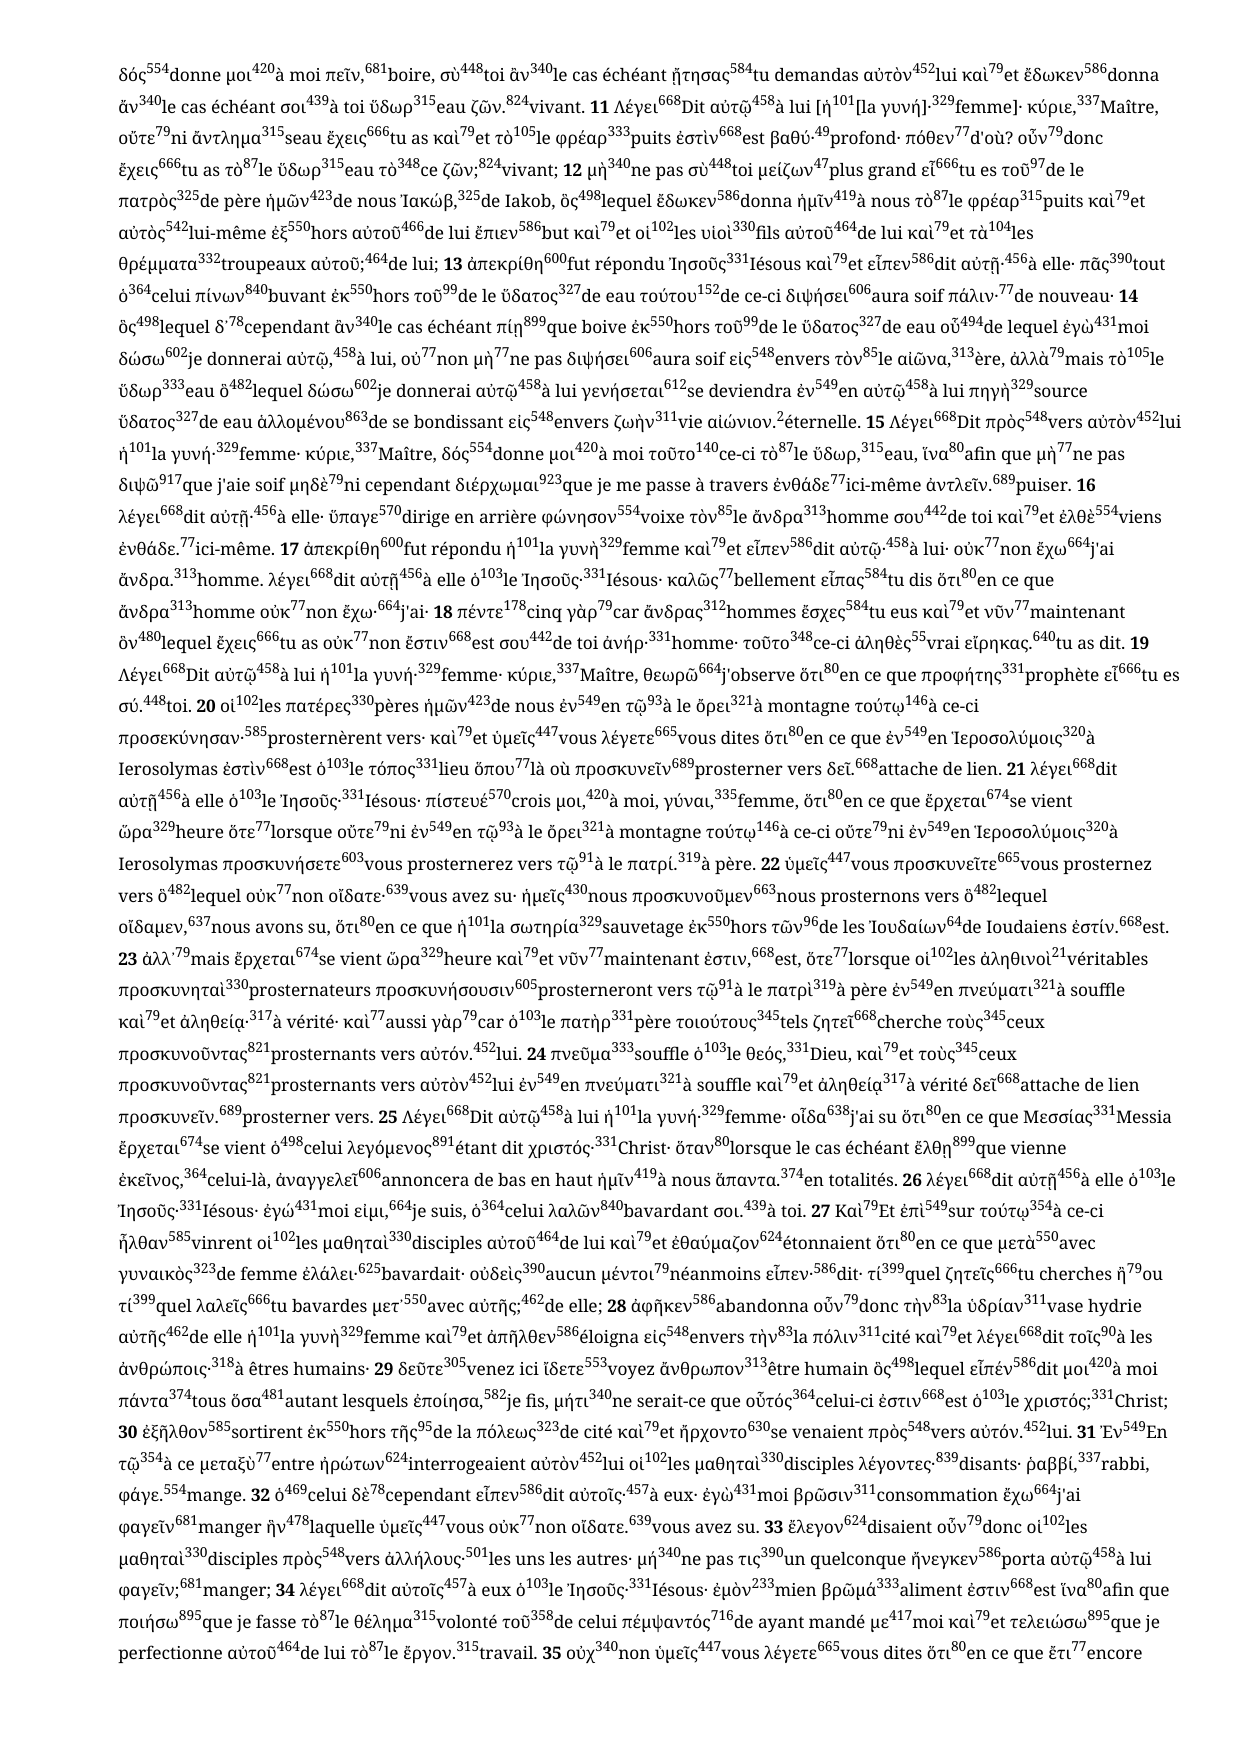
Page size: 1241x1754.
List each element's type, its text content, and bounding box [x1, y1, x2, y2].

text 1 Ὡς80Comme οὖν79donc ἔγνω586connut ὁ103le κύριος331Maître ὅτι80en ce que ἤκουσαν585écoutèrent οἱ102les Φαρισαῖοι330Pharisiens ὅτι80en ce que Ἰησοῦς331Iésous πλείονας3plus nombreusement μαθητὰς312disciples ποιεῖ668fait καὶ79et βαπτίζει668baptise ἢ79ou Ἰωάννης331Ioannes 2 –935– καίτοιγε79et néanmoins certes Ἰησοῦς331Iésous αὐτὸς542lui-même οὐκ77non ἐβάπτιζεν625baptisait ἀλλ᾽79mais οἱ102les μαθηταὶ330disciples αὐτοῦ464de lui –935– 3 ἀφῆκεν586abandonna τὴν83la Ἰουδαίαν311Ioudaia καὶ79et ἀπῆλθεν586éloigna πάλιν77de nouveau εἰς548envers τὴν83la Γαλιλαίαν.311Galilée. 4 Ἔδει625Attachait de lien δὲ78cependant αὐτὸν452lui διέρχεσθαι690se passer à travers διὰ550par τῆς95de la Σαμαρείας.323de Samareia. 5 Ἔρχεται674Se vient οὖν79donc εἰς548envers πόλιν311cité τῆς95de la Σαμαρείας323de Samareia λεγομένην873étante dite Συχὰρ311Sychar πλησίον552prochain τοῦ99de le χωρίου327de emplacement ὃ482lequel ἔδωκεν586donna Ἰακὼβ331Iakob [τῷ]91[à le] Ἰωσὴφ319à Ioseph τῷ91à le υἱῷ319à fils αὐτοῦ·464de lui· 6 ἦν625était δὲ78cependant ἐκεῖ77là πηγὴ329source τοῦ97de le Ἰακώβ.325de Iakob. ὁ103le οὖν79donc Ἰησοῦς331Iésous κεκοπιακὼς783ayant peiné ἐκ550hors τῆς95de la ὁδοιπορίας323de marche de cheminement ἐκαθέζετο631se siégeait οὕτως77ainsi ἐπὶ549sur τῇ89à la πηγῇ·317à source· ὥρα329heure ἦν625était ὡς551comme ἕκτη.69sixième. 7 Ἔρχεται674Se vient γυνὴ329femme ἐκ550hors τῆς95de la Σαμαρείας323de Samareia ἀντλῆσαι681puiser ὕδωρ.315eau. λέγει668dit αὐτῇ456à elle ὁ103le Ἰησοῦς·331Iésous· δός554donne μοι420à moi πεῖν·681boire· 8 οἱ102les γὰρ79car μαθηταὶ330disciples αὐτοῦ464de lui ἀπεληλύθεισαν658avaient éloigné εἰς548envers τὴν83la πόλιν311cité ἵνα80afin que τροφὰς310nourritures ἀγοράσωσιν.898que achètent à l'agora. 9 λέγει668dit οὖν79donc αὐτῷ458à lui ἡ101la γυνὴ329femme ἡ101la Σαμαρῖτις·329Samaritaine· πῶς77comment? σὺ448toi Ἰουδαῖος47Ioudaien ὢν840étant παρ᾽550à côté ἐμοῦ424de moi πεῖν681boire αἰτεῖς666tu demandes γυναικὸς323de femme Σαμαρίτιδος323de Samaritide οὔσης;832de étante; οὐ77non γὰρ79car συγχρῶνται673se utilisent avec Ἰουδαῖοι70Ioudaiens Σαμαρίταις.318à Samaritains. 10 ἀπεκρίθη600fut répondu Ἰησοῦς331Iésous καὶ79et εἶπεν586dit αὐτῇ·456à elle· εἰ80si ᾔδεις657tu avais su τὴν83la δωρεὰν311gratification τοῦ97de le θεοῦ325de Dieu καὶ79et τίς410quel ἐστιν668est ὁ364celui λέγων840disant σοι·439à toi· δός554donne μοι420à moi πεῖν,681boire, σὺ448toi ἂν340le cas échéant ᾔτησας584tu demandas αὐτὸν452lui καὶ79et ἔδωκεν586donna ἄν340le cas échéant σοι439à toi ὕδωρ315eau ζῶν.824vivant. 11 Λέγει668Dit αὐτῷ458à lui [ἡ101[la γυνή]·329femme]· κύριε,337Maître, οὔτε79ni ἄντλημα315seau ἔχεις666tu as καὶ79et τὸ105le φρέαρ333puits ἐστὶν668est βαθύ·49profond· πόθεν77d'où? οὖν79donc ἔχεις666tu as τὸ87le ὕδωρ315eau τὸ348ce ζῶν;824vivant; 12 μὴ340ne pas σὺ448toi μείζων47plus grand εἶ666tu es τοῦ97de le πατρὸς325de père ἡμῶν423de nous Ἰακώβ,325de Iakob, ὃς498lequel ἔδωκεν586donna ἡμῖν419à nous τὸ87le φρέαρ315puits καὶ79et αὐτὸς542lui-même ἐξ550hors αὐτοῦ466de lui ἔπιεν586but καὶ79et οἱ102les υἱοὶ330fils αὐτοῦ464de lui καὶ79et τὰ104les θρέμματα332troupeaux αὐτοῦ;464de lui; 13 ἀπεκρίθη600fut répondu Ἰησοῦς331Iésous καὶ79et εἶπεν586dit αὐτῇ·456à elle· πᾶς390tout ὁ364celui πίνων840buvant ἐκ550hors τοῦ99de le ὕδατος327de eau τούτου152de ce-ci διψήσει606aura soif πάλιν·77de nouveau· 14 ὃς498lequel δ᾽78cependant ἂν340le cas échéant πίῃ899que boive ἐκ550hors τοῦ99de le ὕδατος327de eau οὗ494de lequel ἐγὼ431moi δώσω602je donnerai αὐτῷ,458à lui, οὐ77non μὴ77ne pas διψήσει606aura soif εἰς548envers τὸν85le αἰῶνα,313ère, ἀλλὰ79mais τὸ105le ὕδωρ333eau ὃ482lequel δώσω602je donnerai αὐτῷ458à lui γενήσεται612se deviendra ἐν549en αὐτῷ458à lui πηγὴ329source ὕδατος327de eau ἁλλομένου863de se bondissant εἰς548envers ζωὴν311vie αἰώνιον.2éternelle. 15 Λέγει668Dit πρὸς548vers αὐτὸν452lui ἡ101la γυνή·329femme· κύριε,337Maître, δός554donne μοι420à moi τοῦτο140ce-ci τὸ87le ὕδωρ,315eau, ἵνα80afin que μὴ77ne pas διψῶ917que j'aie soif μηδὲ79ni cependant διέρχωμαι923que je me passe à travers ἐνθάδε77ici-même ἀντλεῖν.689puiser. 16 λέγει668dit αὐτῇ·456à elle· ὕπαγε570dirige en arrière φώνησον554voixe τὸν85le ἄνδρα313homme σου442de toi καὶ79et ἐλθὲ554viens ἐνθάδε.77ici-même. 17 ἀπεκρίθη600fut répondu ἡ101la γυνὴ329femme καὶ79et εἶπεν586dit αὐτῷ·458à lui· οὐκ77non ἔχω664j'ai ἄνδρα.313homme. λέγει668dit αὐτῇ456à elle ὁ103le Ἰησοῦς·331Iésous· καλῶς77bellement εἶπας584tu dis ὅτι80en ce que ἄνδρα313homme οὐκ77non ἔχω·664j'ai· 18 πέντε178cinq γὰρ79car ἄνδρας312hommes ἔσχες584tu eus καὶ79et νῦν77maintenant ὃν480lequel ἔχεις666tu as οὐκ77non ἔστιν668est σου442de toi ἀνήρ·331homme· τοῦτο348ce-ci ἀληθὲς55vrai εἴρηκας.640tu as dit. 19 Λέγει668Dit αὐτῷ458à lui ἡ101la γυνή·329femme· κύριε,337Maître, θεωρῶ664j'observe ὅτι80en ce que προφήτης331prophète εἶ666tu es σύ.448toi. 20 οἱ102les πατέρες330pères ἡμῶν423de nous ἐν549en τῷ93à le ὄρει321à montagne τούτῳ146à ce-ci προσεκύνησαν·585prosternèrent vers· καὶ79et ὑμεῖς447vous λέγετε665vous dites ὅτι80en ce que ἐν549en Ἱεροσολύμοις320à Ierosolymas ἐστὶν668est ὁ103le τόπος331lieu ὅπου77là où προσκυνεῖν689prosterner vers δεῖ.668attache de lien. 21 λέγει668dit αὐτῇ456à elle ὁ103le Ἰησοῦς·331Iésous· πίστευέ570crois μοι,420à moi, γύναι,335femme, ὅτι80en ce que ἔρχεται674se vient ὥρα329heure ὅτε77lorsque οὔτε79ni ἐν549en τῷ93à le ὄρει321à montagne τούτῳ146à ce-ci οὔτε79ni ἐν549en Ἱεροσολύμοις320à Ierosolymas προσκυνήσετε603vous prosternerez vers τῷ91à le πατρί.319à père. 22 ὑμεῖς447vous προσκυνεῖτε665vous prosternez vers ὃ482lequel οὐκ77non οἴδατε·639vous avez su· ἡμεῖς430nous προσκυνοῦμεν663nous prosternons vers ὃ482lequel οἴδαμεν,637nous avons su, ὅτι80en ce que ἡ101la σωτηρία329sauvetage ἐκ550hors τῶν96de les Ἰουδαίων64de Ioudaiens ἐστίν.668est. 23 ἀλλ᾽79mais ἔρχεται674se vient ὥρα329heure καὶ79et νῦν77maintenant ἐστιν,668est, ὅτε77lorsque οἱ102les ἀληθινοὶ21véritables προσκυνηταὶ330prosternateurs προσκυνήσουσιν605prosterneront vers τῷ91à le πατρὶ319à père ἐν549en πνεύματι321à souffle καὶ79et ἀληθείᾳ·317à vérité· καὶ77aussi γὰρ79car ὁ103le πατὴρ331père τοιούτους345tels ζητεῖ668cherche τοὺς345ceux προσκυνοῦντας821prosternants vers αὐτόν.452lui. 24 πνεῦμα333souffle ὁ103le θεός,331Dieu, καὶ79et τοὺς345ceux προσκυνοῦντας821prosternants vers αὐτὸν452lui ἐν549en πνεύματι321à souffle καὶ79et ἀληθείᾳ317à vérité δεῖ668attache de lien προσκυνεῖν.689prosterner vers. 25 Λέγει668Dit αὐτῷ458à lui ἡ101la γυνή·329femme· οἶδα638j'ai su ὅτι80en ce que Μεσσίας331Messia ἔρχεται674se vient ὁ498celui λεγόμενος891étant dit χριστός·331Christ· ὅταν80lorsque le cas échéant ἔλθῃ899que vienne ἐκεῖνος,364celui-là, ἀναγγελεῖ606annoncera de bas en haut ἡμῖν419à nous ἅπαντα.374en totalités. 26 λέγει668dit αὐτῇ456à elle ὁ103le Ἰησοῦς·331Iésous· ἐγώ431moi εἰμι,664je suis, ὁ364celui λαλῶν840bavardant σοι.439à toi. 27 Καὶ79Et ἐπὶ549sur τούτῳ354à ce-ci ἦλθαν585vinrent οἱ102les μαθηταὶ330disciples αὐτοῦ464de lui καὶ79et ἐθαύμαζον624étonnaient ὅτι80en ce que μετὰ550avec γυναικὸς323de femme ἐλάλει·625bavardait· οὐδεὶς390aucun μέντοι79néanmoins εἶπεν·586dit· τί399quel ζητεῖς666tu cherches ἢ79ou τί399quel λαλεῖς666tu bavardes μετ᾽550avec αὐτῆς;462de elle; 28 ἀφῆκεν586abandonna οὖν79donc τὴν83la ὑδρίαν311vase hydrie αὐτῆς462de elle ἡ101la γυνὴ329femme καὶ79et ἀπῆλθεν586éloigna εἰς548envers τὴν83la πόλιν311cité καὶ79et λέγει668dit τοῖς90à les ἀνθρώποις·318à êtres humains· 29 δεῦτε305venez ici ἴδετε553voyez ἄνθρωπον313être humain ὃς498lequel εἶπέν586dit μοι420à moi πάντα374tous ὅσα481autant lesquels ἐποίησα,582je fis, μήτι340ne serait-ce que οὗτός364celui-ci ἐστιν668est ὁ103le χριστός;331Christ; 30 ἐξῆλθον585sortirent ἐκ550hors τῆς95de la πόλεως323de cité καὶ79et ἤρχοντο630se venaient πρὸς548vers αὐτόν.452lui. 31 Ἐν549En τῷ354à ce μεταξὺ77entre ἠρώτων624interrogeaient αὐτὸν452lui οἱ102les μαθηταὶ330disciples λέγοντες·839disants· ῥαββί,337rabbi, φάγε.554mange. 32 ὁ469celui δὲ78cependant εἶπεν586dit αὐτοῖς·457à eux· ἐγὼ431moi βρῶσιν311consommation ἔχω664j'ai φαγεῖν681manger ἣν478laquelle ὑμεῖς447vous οὐκ77non οἴδατε.639vous avez su. 33 ἔλεγον624disaient οὖν79donc οἱ102les μαθηταὶ330disciples πρὸς548vers ἀλλήλους·501les uns les autres· μή340ne pas τις390un quelconque ἤνεγκεν586porta αὐτῷ458à lui φαγεῖν;681manger; 34 λέγει668dit αὐτοῖς457à eux ὁ103le Ἰησοῦς·331Iésous· ἐμὸν233mien βρῶμά333aliment ἐστιν668est ἵνα80afin que ποιήσω895que je fasse τὸ87le θέλημα315volonté τοῦ358de celui πέμψαντός716de ayant mandé με417moi καὶ79et τελειώσω895que je perfectionne αὐτοῦ464de lui τὸ87le ἔργον.315travail. 35 οὐχ340non ὑμεῖς447vous λέγετε665vous dites ὅτι80en ce que ἔτι77encore τετράμηνός71de quatre mois ἐστιν668est καὶ79et ὁ103le θερισμὸς331moisson ἔρχεται;674se vient; ἰδοὺ306voici λέγω664je dis ὑμῖν,438à vous, ἐπάρατε553surélevez τοὺς84les ὀφθαλμοὺς312yeux ὑμῶν441de vous καὶ79et θεάσασθε557que vous vous contemplez τὰς82les χώρας310régions ὅτι80en ce que λευκαί44blanches εἰσιν667sont πρὸς548vers θερισμόν.313moisson. ἤδη77déjà 36 ὁ364celui θερίζων840moissonnant μισθὸν313salaire λαμβάνει668prend καὶ79et συνάγει668mène ensemble καρπὸν313fruit εἰς548envers ζωὴν311vie αἰώνιον,2éternelle, ἵνα80afin que ὁ364celui σπείρων840semant ὁμοῦ77au même lieu χαίρῃ921que soit de joie καὶ79et ὁ364celui θερίζων.840moissonnant. 37 ἐν549en γὰρ79car τούτῳ354à ce-ci ὁ103le λόγος331discours ἐστὶν668est ἀληθινὸς47véritable ὅτι80en ce que ἄλλος390autre ἐστὶν668est ὁ364celui σπείρων840semant καὶ79et ἄλλος390autre ὁ364celui θερίζων.840moissonnant. 38 ἐγὼ431moi ἀπέστειλα582j'envoyai ὑμᾶς436vous θερίζειν689moissonner ὃ482lequel οὐχ77non ὑμεῖς447vous κεκοπιάκατε·639vous avez peiné· ἄλλοι389autres κεκοπιάκασιν641ont peiné καὶ79et ὑμεῖς447vous εἰς548envers τὸν85le κόπον313frappement αὐτῶν463de eux εἰσεληλύθατε.639vous avez venus à l'intérieur. 39 Ἐκ550Hors δὲ78cependant τῆς95de la πόλεως323de cité ἐκείνης148de celle-là πολλοὶ389nombreux ἐπίστευσαν585crurent εἰς548envers αὐτὸν452lui τῶν96de les Σαμαριτῶν324de Samaritains διὰ548par le fait de τὸν85le λόγον313discours τῆς95de la γυναικὸς323de femme μαρτυρούσης832de témoignante ὅτι80en ce que εἶπέν586dit μοι420à moi πάντα374tous ἃ481lesquels ἐποίησα.582je fis. 40 ὡς80comme οὖν79donc ἦλθον585vinrent πρὸς548vers αὐτὸν452lui οἱ102les Σαμαρῖται,330Samaritains, ἠρώτων624interrogeaient αὐτὸν452lui μεῖναι681rester παρ᾽549à côté αὐτοῖς·457à eux· καὶ79et ἔμεινεν586resta ἐκεῖ77là δύο176deux ἡμέρας.310journées. 41 καὶ79et πολλῷ378à nombreux πλείους70plus nombreusement ἐπίστευσαν585crurent διὰ548par le fait de τὸν85le λόγον313discours αὐτοῦ,464de lui, 42 τῇ89à la τε79en outre γυναικὶ317à femme ἔλεγον624disaient ὅτι80en ce que οὐκέτι77non plus διὰ548par le fait de τὴν83la σὴν234tienne λαλιὰν311bavardage πιστεύομεν,663nous croyons, αὐτοὶ512nous-mêmes γὰρ79car ἀκηκόαμεν637nous avons écouté καὶ79et οἴδαμεν637nous avons su ὅτι80en ce que οὗτός364celui-ci ἐστιν668est ἀληθῶς77vraiment ὁ103le σωτὴρ331sauveur τοῦ97de le κόσμου.325de monde. 43 Μετὰ548Après δὲ78cependant τὰς82les δύο176deux ἡμέρας310journées ἐξῆλθεν586sortit ἐκεῖθεν77de là εἰς548envers τὴν83la Γαλιλαίαν·311Galilée· 44 αὐτὸς542lui-même γὰρ79car Ἰησοῦς331Iésous ἐμαρτύρησεν586témoigna ὅτι80en ce que προφήτης331prophète ἐν549en τῇ249à la ἰδίᾳ119à en propre πατρίδι317à patrie τιμὴν311valeur οὐκ77non ἔχει.668a. 45 ὅτε80lorsque οὖν79donc ἦλθεν586vint εἰς548envers τὴν83la Γαλιλαίαν,311Galilée, ἐδέξαντο591se acceptèrent αὐτὸν452lui οἱ102les Γαλιλαῖοι70Galiléens πάντα374tous ἑωρακότες782ayants vus ὅσα481autant lesquels ἐποίησεν586fit ἐν549en Ἱεροσολύμοις320à Ierosolymas ἐν549en τῇ89à la ἑορτῇ,317à fête, καὶ77aussi αὐτοὶ468eux γὰρ79car ἦλθον585vinrent εἰς548envers τὴν83la ἑορτήν.311fête. 46 Ἦλθεν586Vint οὖν79donc πάλιν77de nouveau εἰς548envers τὴν83la Κανὰ311Kana τῆς95de la Γαλιλαίας,323de Galilée, ὅπου77là où ἐποίησεν586fit τὸ87le ὕδωρ315eau οἶνον.313vin. Καὶ79Et ἦν625était τις287un quelconque βασιλικὸς71royalique οὗ492de lequel ὁ103le υἱὸς331fils ἠσθένει625était infirme ἐν549en Καφαρναούμ.317à Kapharnaoum. 47 οὗτος364celui-ci ἀκούσας721ayant écouté ὅτι80en ce que Ἰησοῦς331Iésous ἥκει668surgit ἐκ550hors τῆς95de la Ἰουδαίας323de Ioudaia εἰς548envers τὴν83la Γαλιλαίαν311Galilée ἀπῆλθεν586éloigna πρὸς548vers αὐτὸν452lui καὶ79et ἠρώτα625interrogeait ἵνα80afin que καταβῇ899que descende καὶ79et ἰάσηται905que se guérisse αὐτοῦ464de lui τὸν85le υἱόν,313fils, ἤμελλεν625imminait γὰρ79car ἀποθνῄσκειν.689mourir loin. 48 εἶπεν586dit οὖν79donc ὁ103le Ἰησοῦς331Iésous πρὸς548vers αὐτόν·452lui· ἐὰν80si le cas échéant μὴ77ne pas σημεῖα314signes καὶ79et τέρατα314prodiges ἴδητε,896que vous voyiez, οὐ77non μὴ77ne pas πιστεύσητε.896que vous croyiez. 49 λέγει668dit πρὸς548vers αὐτὸν452lui ὁ103le βασιλικός·71royalique· κύριε,337Maître, κατάβηθι554descends πρὶν80avant ἀποθανεῖν681mourir loin τὸ87le παιδίον315petit enfant μου.424de moi. 50 λέγει668dit αὐτῷ458à lui ὁ103le Ἰησοῦς·331Iésous· πορεύου,574te va, ὁ103le υἱός331fils σου442de toi ζῇ.668vit. Ἐπίστευσεν586Crut ὁ103le ἄνθρωπος331être humain τῷ91à le λόγῳ319à discours ὃν480lequel εἶπεν586dit αὐτῷ458à lui ὁ103le Ἰησοῦς331Iésous καὶ79et ἐπορεύετο.631se allait. 51 ἤδη77déjà δὲ78cependant αὐτοῦ464de lui καταβαίνοντος834de descendant οἱ102les δοῦλοι330mâles esclaves αὐτοῦ464de lui ὑπήντησαν585vinrent à la rencontre αὐτῷ458à lui καὶ79et ἀπήγγειλαν585rapportèrent annonce λέγοντες839disants ὅτι80en ce que ὁ103le παῖς331jeune servant αὐτοῦ464de lui ζῇ.668vit. 52 ἐπύθετο592se enquit οὖν79donc τὴν83la ὥραν311heure παρ᾽550à côté αὐτῶν463de eux ἐν549en ᾗ484à laquelle κομψότερον77plus portement ἔσχεν·586eut· εἶπαν585dirent οὖν79donc αὐτῷ458à lui ὅτι80en ce que ἐχθὲς77hier ὥραν311heure ἑβδόμην201septième ἀφῆκεν586abandonna αὐτὸν452lui ὁ103le πυρετός.331fièvre. 53 ἔγνω586connut οὖν79donc ὁ103le πατὴρ331père ὅτι80en ce que [ἐν]549[en] ἐκείνῃ142à celle-là τῇ89à la ὥρᾳ317à heure ἐν549en ᾗ484à laquelle εἶπεν586dit αὐτῷ458à lui ὁ103le Ἰησοῦς·331Iésous· ὁ103le υἱός331fils σου442de toi ζῇ,668vit, καὶ79et ἐπίστευσεν586crut αὐτὸς542lui-même καὶ79et ἡ101la οἰκία329maison d'habitation αὐτοῦ464de lui ὅλη.388toute entière. 54 Τοῦτο348Ce-ci [δὲ]78[cependant] πάλιν77de nouveau δεύτερον204deuxième σημεῖον315signe ἐποίησεν586fit ὁ103le Ἰησοῦς331Iésous ἐλθὼν721ayant venu ἐκ550hors τῆς95de la Ἰουδαίας323de Ioudaia εἰς548envers τὴν83la Γαλιλαίαν.311Galilée. [118, 59, 1181, 1665]
